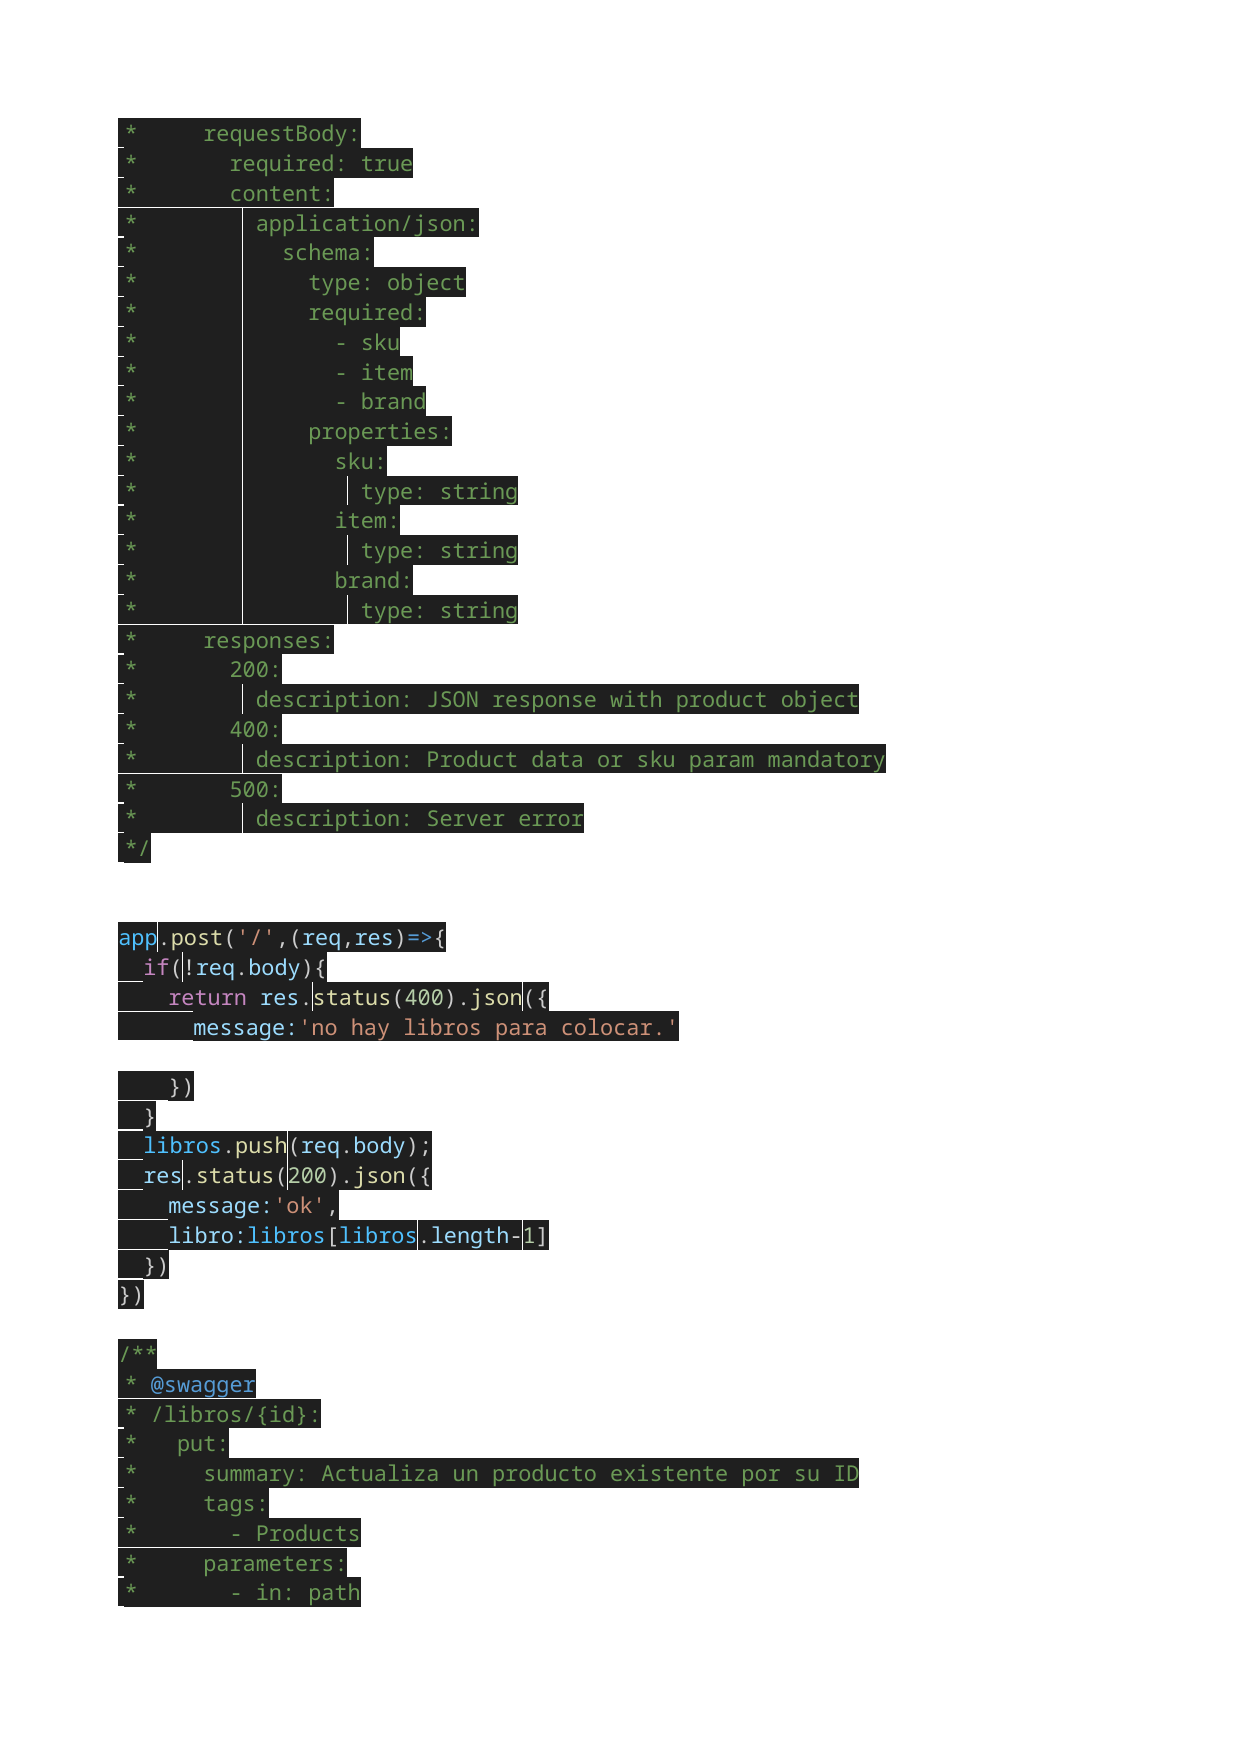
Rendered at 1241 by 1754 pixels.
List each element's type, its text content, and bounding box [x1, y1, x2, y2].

text message:'ok', [118, 1190, 1122, 1220]
text libro:libros[libros.length-1] [118, 1220, 1122, 1250]
text * put: [118, 1428, 1122, 1458]
text * required: [118, 297, 1122, 327]
text * description: Server error [118, 803, 1122, 833]
text * sku: [118, 446, 1122, 476]
text * - in: path [118, 1577, 1122, 1607]
text libros.push(req.body); [118, 1131, 1122, 1160]
text app.post('/',(req,res)=>{ [118, 922, 1122, 952]
text }) [118, 1071, 1122, 1101]
text * requestBody: [118, 118, 1122, 148]
text * type: string [118, 476, 1122, 505]
text * properties: [118, 416, 1122, 446]
text */ [118, 833, 1122, 863]
text /** [118, 1339, 1122, 1369]
text * brand: [118, 565, 1122, 595]
text * schema: [118, 237, 1122, 267]
text * @swagger [118, 1369, 1122, 1398]
text * item: [118, 505, 1122, 535]
text * type: string [118, 535, 1122, 565]
text message:'no hay libros para colocar.' [118, 1011, 1122, 1041]
text * type: object [118, 267, 1122, 297]
text * application/json: [118, 207, 1122, 237]
text * content: [118, 178, 1122, 207]
text * 200: [118, 654, 1122, 684]
text * 500: [118, 773, 1122, 803]
text return res.status(400).json({ [118, 982, 1122, 1011]
text * - brand [118, 386, 1122, 416]
text * 400: [118, 714, 1122, 744]
text * required: true [118, 148, 1122, 178]
text }) [118, 1250, 1122, 1279]
text * tags: [118, 1488, 1122, 1518]
text * - item [118, 356, 1122, 386]
text * - Products [118, 1518, 1122, 1547]
text * parameters: [118, 1547, 1122, 1577]
text }) [118, 1279, 1122, 1309]
text * description: Product data or sku param mandatory [118, 744, 1122, 773]
text * description: JSON response with product object [118, 684, 1122, 714]
text * - sku [118, 327, 1122, 356]
text * summary: Actualiza un producto existente por su ID [118, 1458, 1122, 1488]
text * /libros/{id}: [118, 1398, 1122, 1428]
text res.status(200).json({ [118, 1160, 1122, 1190]
text if(!req.body){ [118, 952, 1122, 982]
text * type: string [118, 595, 1122, 624]
text * responses: [118, 624, 1122, 654]
text } [118, 1101, 1122, 1131]
